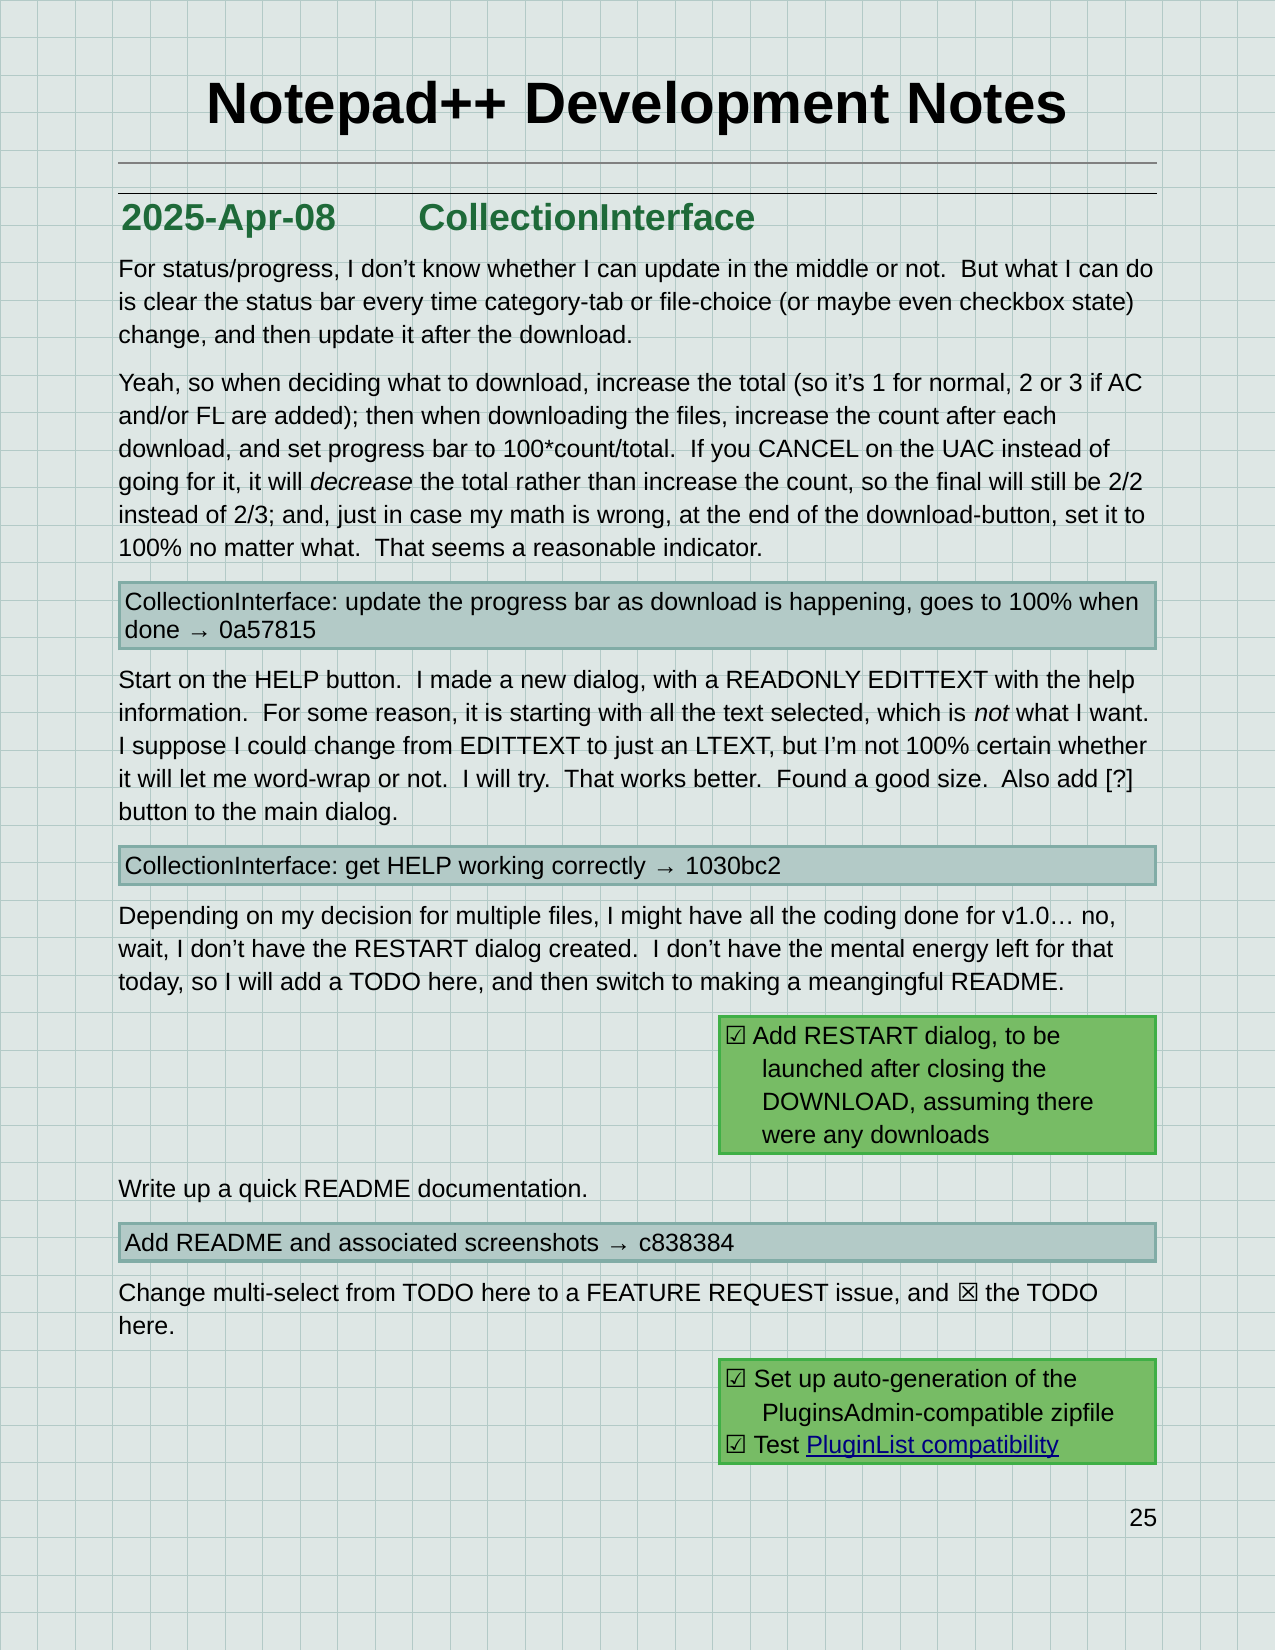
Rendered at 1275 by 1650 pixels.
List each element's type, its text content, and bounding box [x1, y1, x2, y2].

subtitle 2025-Apr-08 CollectionInterface [118, 194, 1157, 242]
text ☑ Test PluginList compatibility [721, 1424, 1154, 1462]
text ☑ Set up auto-generation of the PluginsAdmin-compatible zipfile [721, 1361, 1154, 1424]
text Write up a quick README documentation. [118, 1174, 1157, 1203]
text CollectionInterface: update the progress bar as download is happening, goes to 100% when done → 0a57815 [121, 584, 1154, 647]
text For status/progress, I don’t know whether I can update in the middle or not. But what I can do is clear the status bar every time category-tab or file-choice (or maybe even checkbox state) change, and then update it after the download. [118, 254, 1157, 349]
text Start on the HELP button. I made a new dialog, with a READONLY EDITTEXT with the help information. For some reason, it is starting with all the text selected, which is not what I want. I suppose I could change from EDITTEXT to just an LTEXT, but I’m not 100% certain whether it will let me word-wrap or not. I will try. That works better. Found a good size. Also add [?] button to the main dialog. [118, 665, 1157, 826]
text CollectionInterface: get HELP working correctly → 1030bc2 [121, 848, 1154, 883]
text Yeah, so when deciding what to download, increase the total (so it’s 1 for normal, 2 or 3 if AC and/or FL are added); then when downloading the files, increase the count after each download, and set progress bar to 100*count/total. If you CANCEL on the UAC instead of going for it, it will decrease the total rather than increase the count, so the final will still be 2/2 instead of 2/3; and, just in case my math is wrong, at the end of the download-button, set it to 100% no matter what. That seems a reasonable indicator. [118, 368, 1157, 562]
text Add README and associated screenshots → c838384 [121, 1225, 1154, 1259]
text Change multi-select from TODO here to a FEATURE REQUEST issue, and ☒ the TODO here. [118, 1278, 1157, 1339]
text Depending on my decision for multiple files, I might have all the coding done for v1.0… no, wait, I don’t have the RESTART dialog created. I don’t have the mental energy left for that today, so I will add a TODO here, and then switch to making a meangingful README. [118, 901, 1157, 996]
text ☑ Add RESTART dialog, to be launched after closing the DOWNLOAD, assuming there were any downloads [721, 1018, 1154, 1152]
